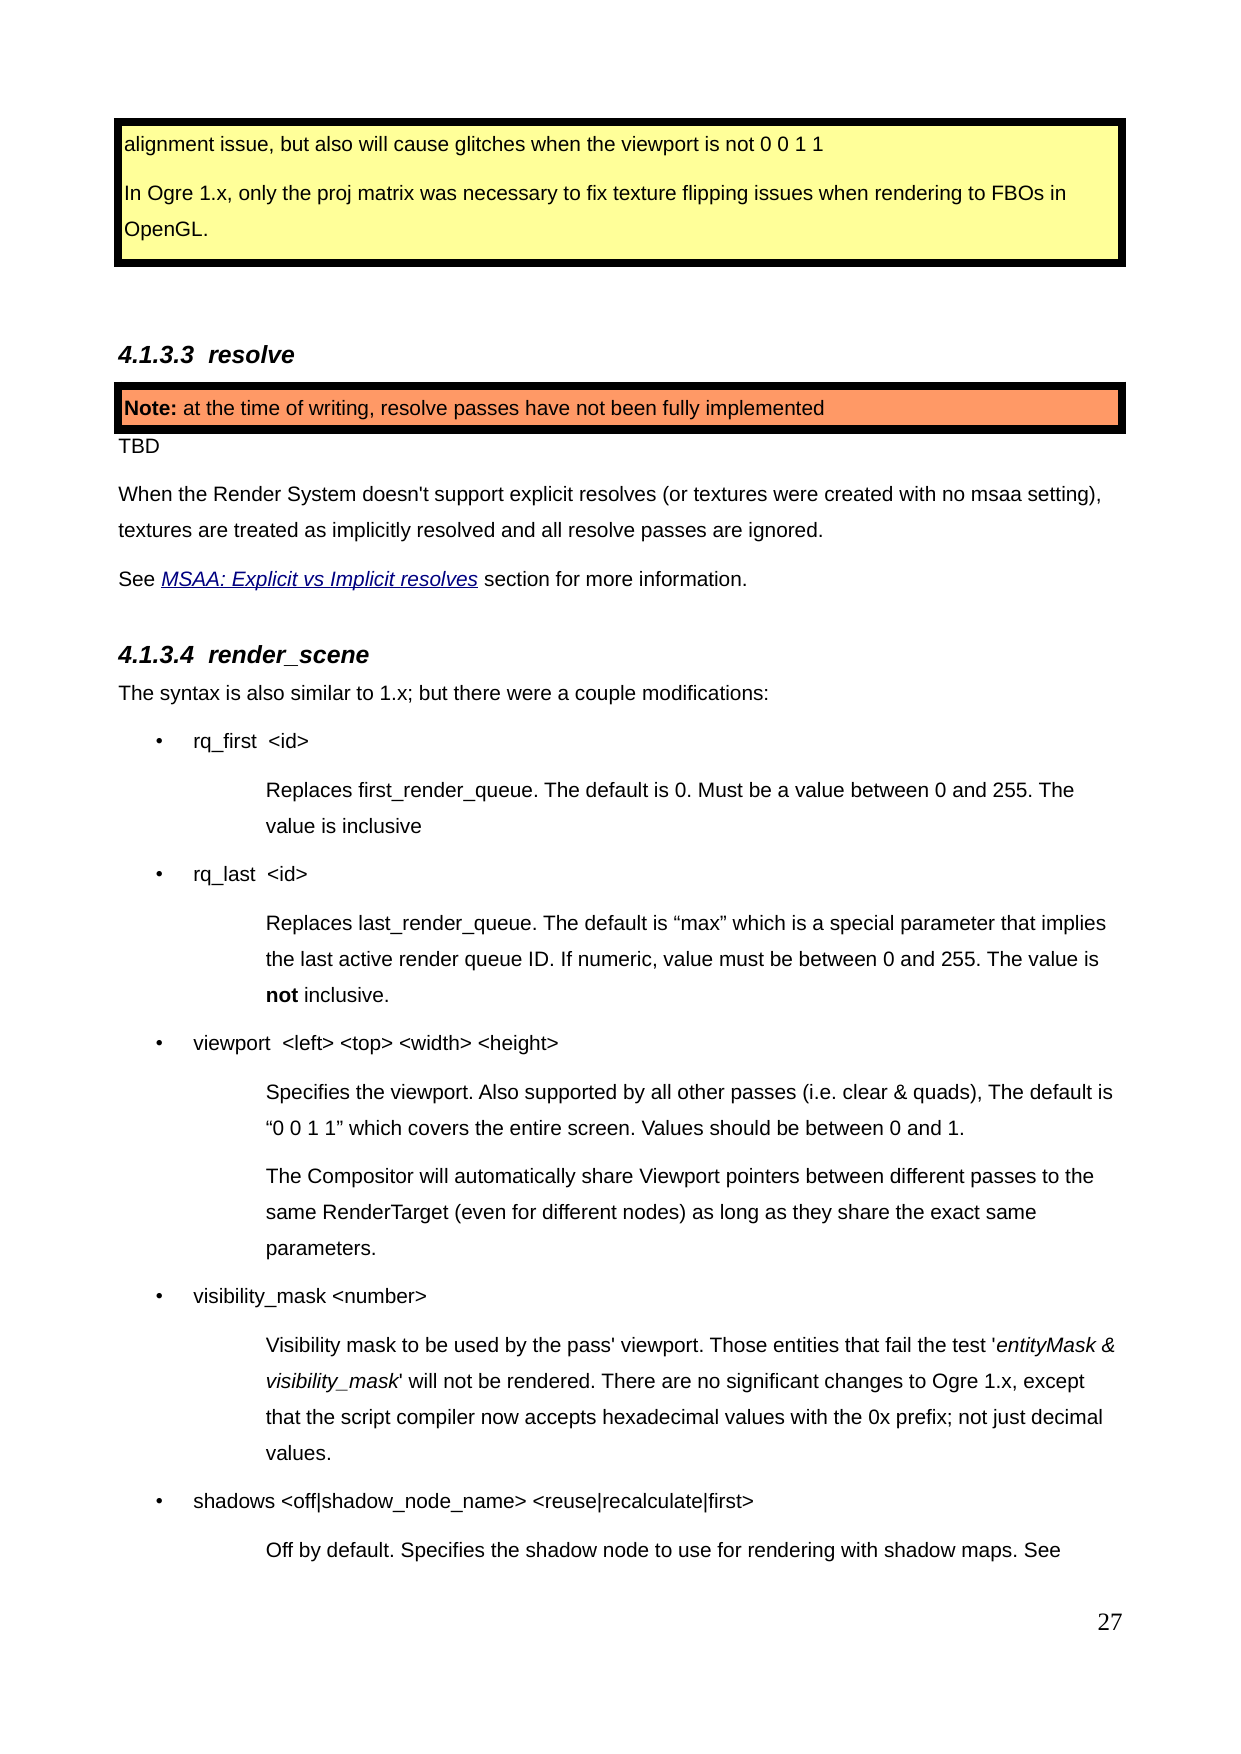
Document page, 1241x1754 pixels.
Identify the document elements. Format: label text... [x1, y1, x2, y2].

list viewport <left> <top> <width> <height> [156, 1031, 1122, 1055]
subtitle render_scene [118, 640, 1122, 668]
list rq_last <id> [156, 862, 1122, 886]
text Off by default. Specifies the shadow node to use for rendering with shadow maps. See [266, 1538, 1122, 1562]
text Specifies the viewport. Also supported by all other passes (i.e. clear & quads), The default is “0 0 1 1” which covers the entire screen. Values should be between 0 and 1. [266, 1080, 1122, 1139]
text Replaces first_render_queue. The default is 0. Must be a value between 0 and 255. The value is inclusive [266, 778, 1122, 838]
text The syntax is also similar to 1.x; but there were a couple modifications: [118, 681, 1122, 705]
subtitle resolve [118, 341, 1122, 369]
text Replaces last_render_queue. The default is “max” which is a special parameter that implies the last active render queue ID. If numeric, value must be between 0 and 255. The value is not inclusive. [266, 911, 1122, 1007]
text When the Render System doesn't support explicit resolves (or textures were created with no msaa setting), textures are treated as implicitly resolved and all resolve passes are ignored. [118, 482, 1122, 542]
table_header alignment issue, but also will cause glitches when the viewport is not 0 0 1 1 In Ogre 1.x, only the proj matrix was necessary to fix texture flipping issues when rendering to FBOs in OpenGL. [122, 126, 1118, 259]
table_header Note: at the time of writing, resolve passes have not been fully implemented [122, 390, 1118, 425]
text TBD [118, 434, 1122, 458]
list visibility_mask <number> [156, 1284, 1122, 1308]
list rq_first <id> [156, 729, 1122, 753]
list shadows <off|shadow_node_name> <reuse|recalculate|first> [156, 1489, 1122, 1513]
text The Compositor will automatically share Viewport pointers between different passes to the same RenderTarget (even for different nodes) as long as they share the exact same parameters. [266, 1164, 1122, 1260]
text See MSAA: Explicit vs Implicit resolves section for more information. [118, 566, 1122, 590]
text Visibility mask to be used by the pass' viewport. Those entities that fail the test 'entityMask & visibility_mask' will not be rendered. There are no significant changes to Ogre 1.x, except that the script compiler now accepts hexadecimal values with the 0x prefix; not just decimal values. [266, 1333, 1122, 1465]
